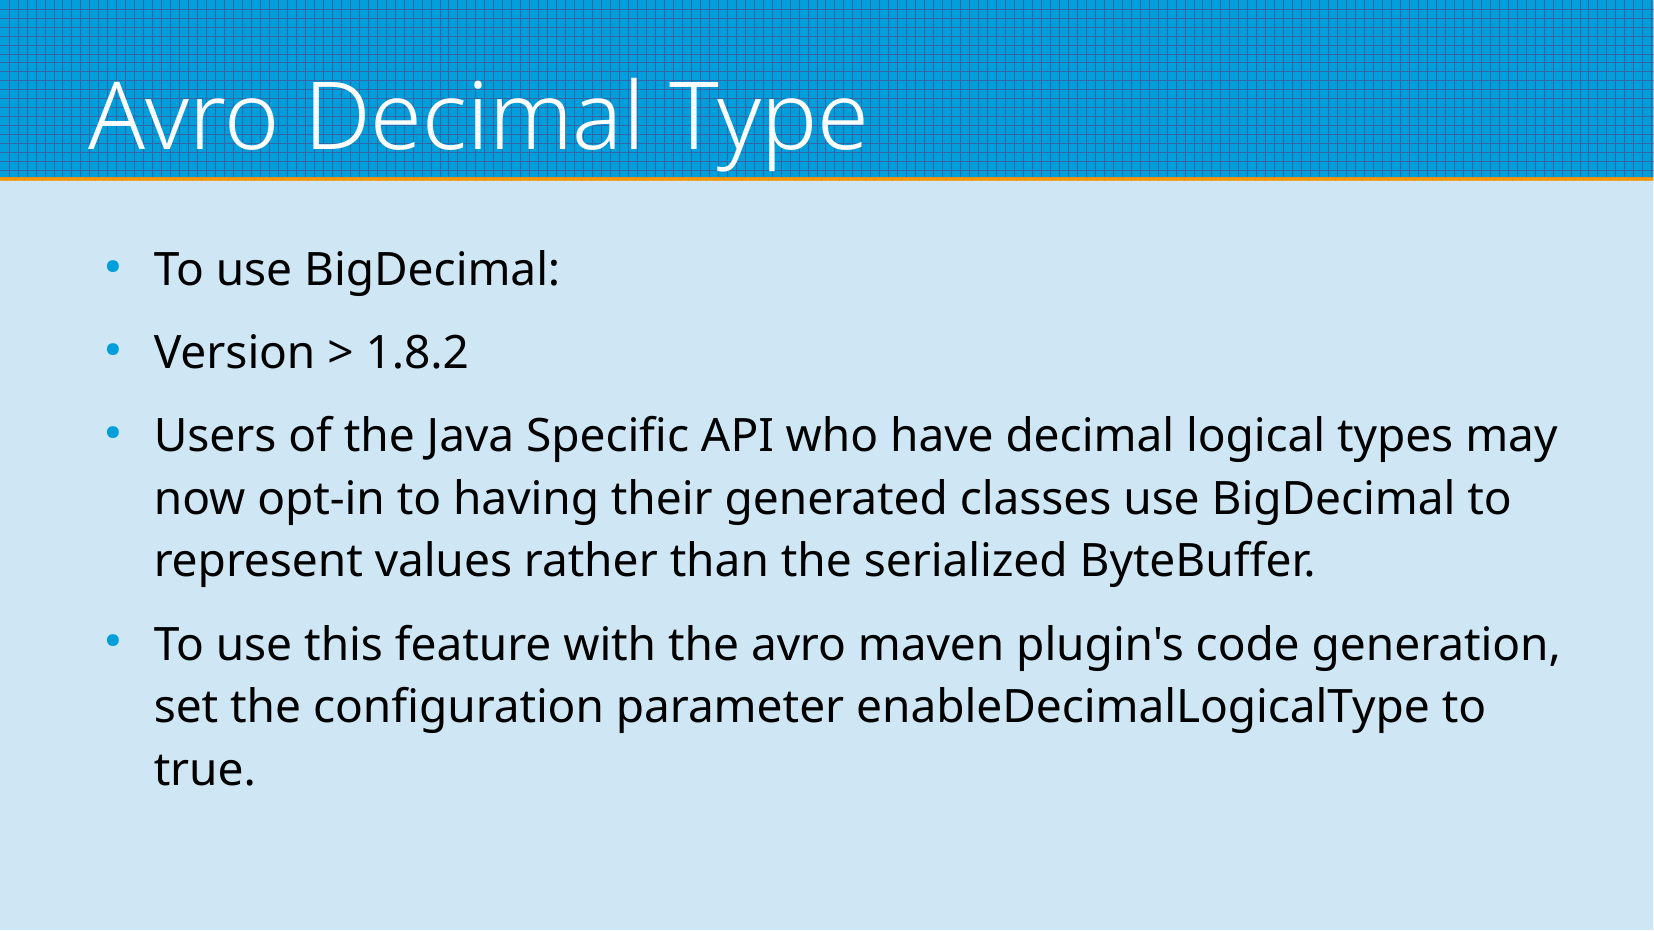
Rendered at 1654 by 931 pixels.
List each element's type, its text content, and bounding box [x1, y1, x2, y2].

list To use BigDecimal: Version > 1.8.2 Users of the Java Specific API who have decimal logical types may now opt-in to having their generated classes use BigDecimal to represent values rather than the serialized ByteBuffer. To use this feature with the avro maven plugin's code generation, set the configuration parameter enableDecimalLogicalType to true. [88, 236, 1565, 813]
title Avro Decimal Type [88, 14, 1565, 178]
